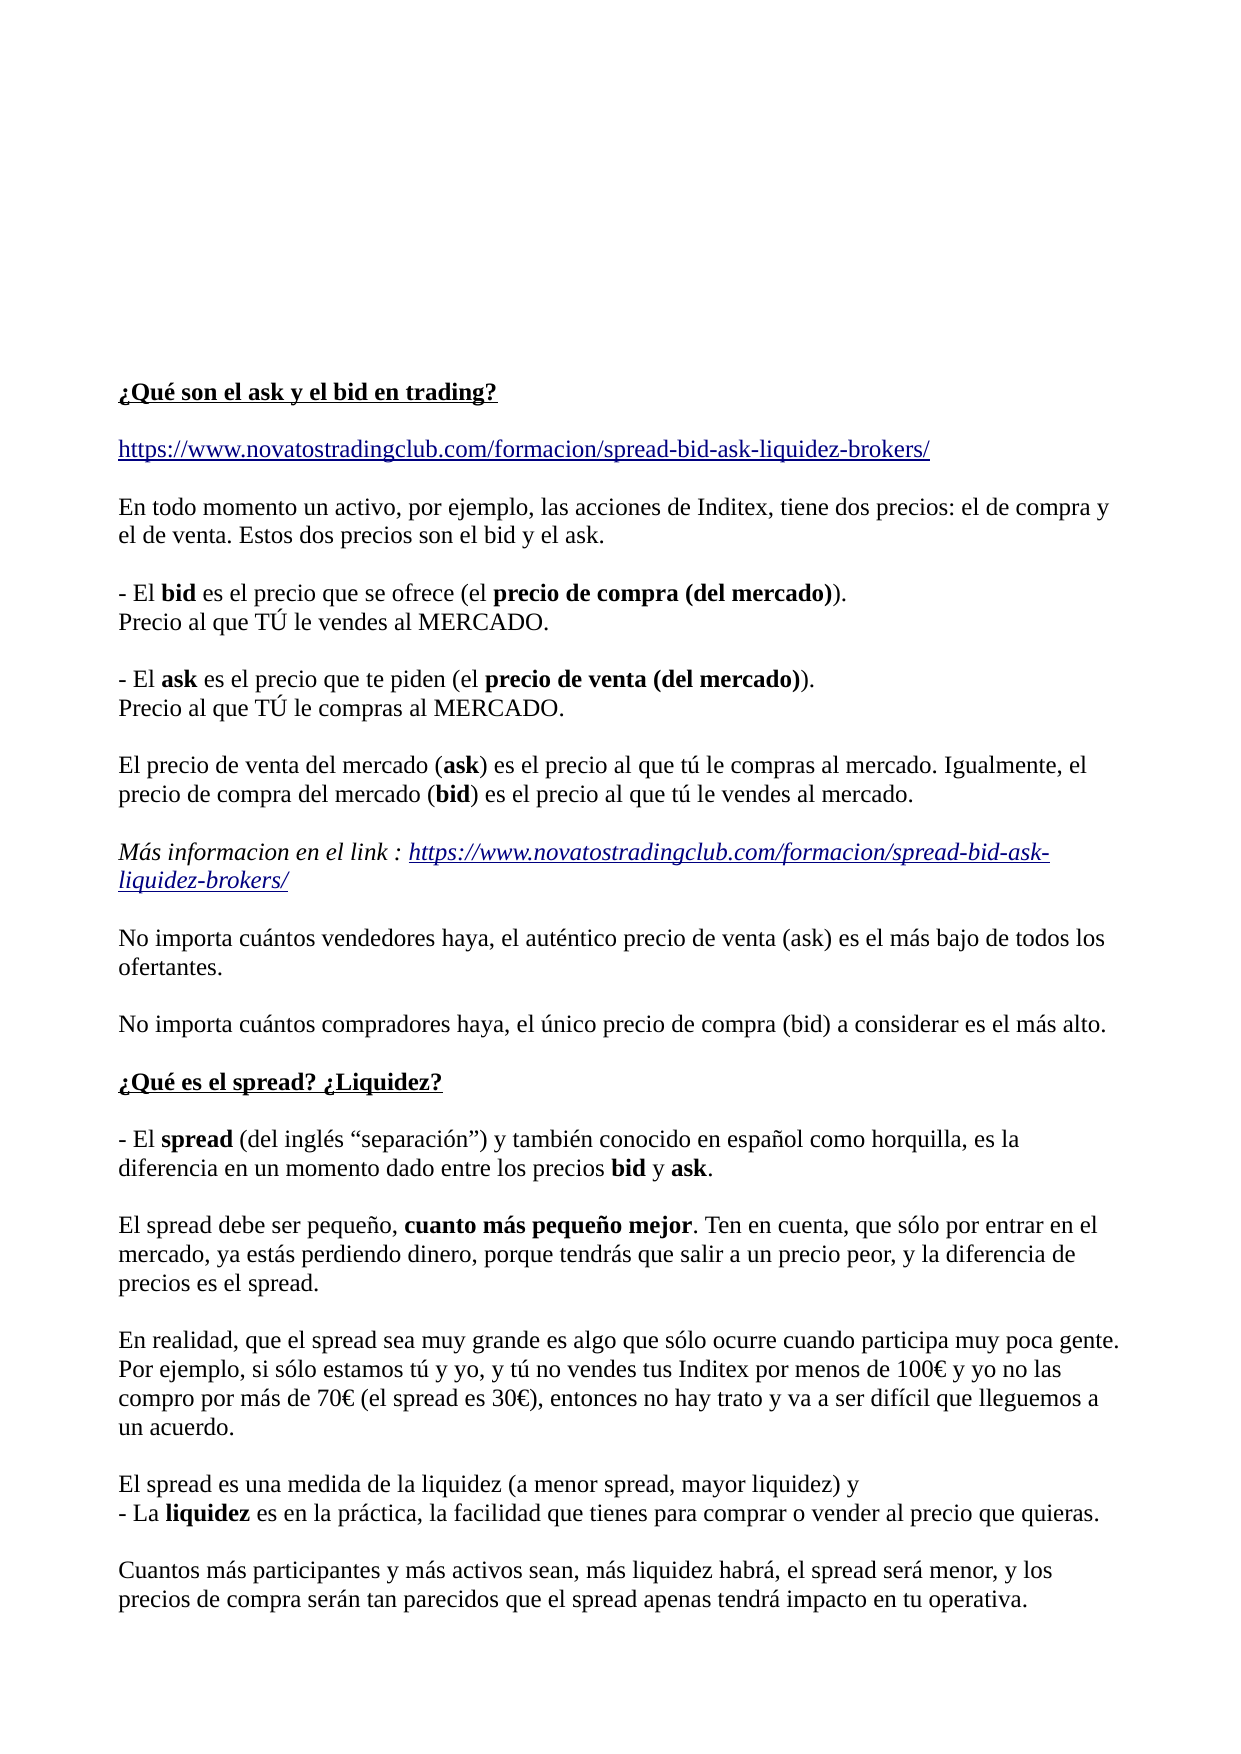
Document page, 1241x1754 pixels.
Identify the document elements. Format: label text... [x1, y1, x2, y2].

text ¿Qué son el ask y el bid en trading? [118, 377, 1122, 406]
text El spread debe ser pequeño, cuanto más pequeño mejor. Ten en cuenta, que sólo por entrar en el mercado, ya estás perdiendo dinero, porque tendrás que salir a un precio peor, y la diferencia de precios es el spread. [118, 1211, 1122, 1297]
text Precio al que TÚ le compras al MERCADO. [118, 693, 1122, 722]
text En todo momento un activo, por ejemplo, las acciones de Inditex, tiene dos precios: el de compra y el de venta. Estos dos precios son el bid y el ask. [118, 492, 1122, 549]
text ¿Qué es el spread? ¿Liquidez? [118, 1067, 1122, 1096]
text No importa cuántos compradores haya, el único precio de compra (bid) a considerar es el más alto. [118, 1009, 1122, 1038]
text - La liquidez es en la práctica, la facilidad que tienes para comprar o vender al precio que quieras. [118, 1498, 1122, 1527]
text Cuantos más participantes y más activos sean, más liquidez habrá, el spread será menor, y los precios de compra serán tan parecidos que el spread apenas tendrá impacto en tu operativa. [118, 1556, 1122, 1613]
text No importa cuántos vendedores haya, el auténtico precio de venta (ask) es el más bajo de todos los ofertantes. [118, 923, 1122, 981]
text - El bid es el precio que se ofrece (el precio de compra (del mercado)). [118, 578, 1122, 607]
text El spread es una medida de la liquidez (a menor spread, mayor liquidez) y [118, 1469, 1122, 1498]
text - El spread (del inglés “separación”) y también conocido en español como horquilla, es la diferencia en un momento dado entre los precios bid y ask. [118, 1124, 1122, 1182]
text El precio de venta del mercado (ask) es el precio al que tú le compras al mercado. Igualmente, el precio de compra del mercado (bid) es el precio al que tú le vendes al mercado. [118, 751, 1122, 808]
text - El ask es el precio que te piden (el precio de venta (del mercado)). [118, 664, 1122, 693]
text Más informacion en el link : https://www.novatostradingclub.com/formacion/spread-bid-ask-liquidez-brokers/ [118, 837, 1122, 894]
text En realidad, que el spread sea muy grande es algo que sólo ocurre cuando participa muy poca gente. Por ejemplo, si sólo estamos tú y yo, y tú no vendes tus Inditex por menos de 100€ y yo no las compro por más de 70€ (el spread es 30€), entonces no hay trato y va a ser difícil que lleguemos a un acuerdo. [118, 1326, 1122, 1441]
text https://www.novatostradingclub.com/formacion/spread-bid-ask-liquidez-brokers/ [118, 434, 1122, 463]
text Precio al que TÚ le vendes al MERCADO. [118, 607, 1122, 636]
